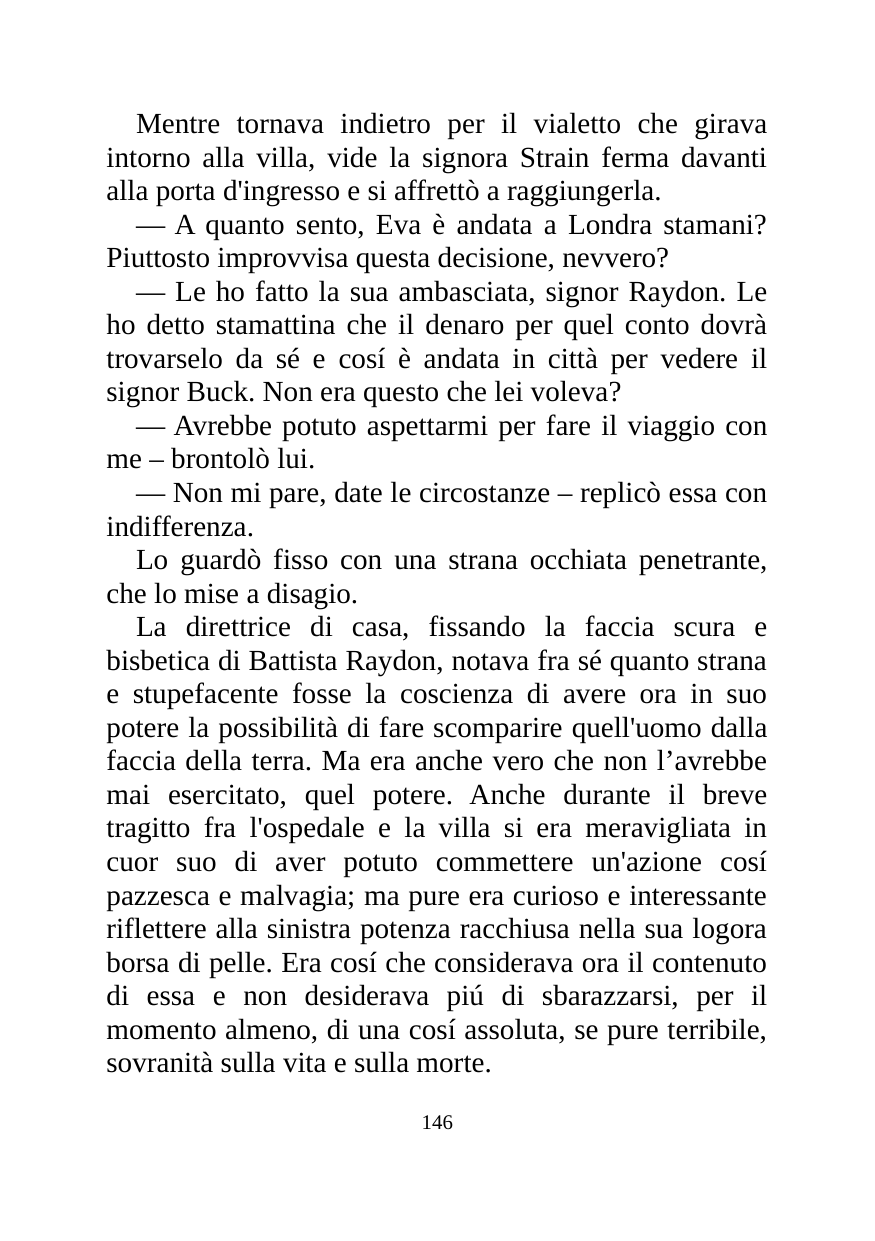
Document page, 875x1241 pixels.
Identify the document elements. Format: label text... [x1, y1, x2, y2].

text Mentre tornava indietro per il vialetto che girava intorno alla villa, vide la signora Strain ferma davanti alla porta d'ingresso e si affrettò a raggiungerla. [106, 106, 768, 207]
text — A quanto sento, Eva è andata a Londra stamani? Piuttosto improvvisa questa decisione, nevvero? [106, 207, 768, 274]
text La direttrice di casa, fissando la faccia scura e bisbetica di Battista Raydon, notava fra sé quanto strana e stupefacente fosse la coscienza di avere ora in suo potere la possibilità di fare scomparire quell'uomo dalla faccia della terra. Ma era anche vero che non l’avrebbe mai esercitato, quel potere. Anche durante il breve tragitto fra l'ospedale e la villa si era meravigliata in cuor suo di aver potuto commettere un'azione cosí pazzesca e malvagia; ma pure era curioso e interessante riflettere alla sinistra potenza racchiusa nella sua logora borsa di pelle. Era cosí che considerava ora il contenuto di essa e non desiderava piú di sbarazzarsi, per il momento almeno, di una cosí assoluta, se pure terribile, sovranità sulla vita e sulla morte. [106, 609, 768, 1079]
text — Le ho fatto la sua ambasciata, signor Raydon. Le ho detto stamattina che il denaro per quel conto dovrà trovarselo da sé e cosí è andata in città per vedere il signor Buck. Non era questo che lei voleva? [106, 274, 768, 408]
text Lo guardò fisso con una strana occhiata penetrante, che lo mise a disagio. [106, 542, 768, 609]
text — Avrebbe potuto aspettarmi per fare il viaggio con me – brontolò lui. [106, 408, 768, 475]
text — Non mi pare, date le circostanze – replicò essa con indifferenza. [106, 475, 768, 542]
